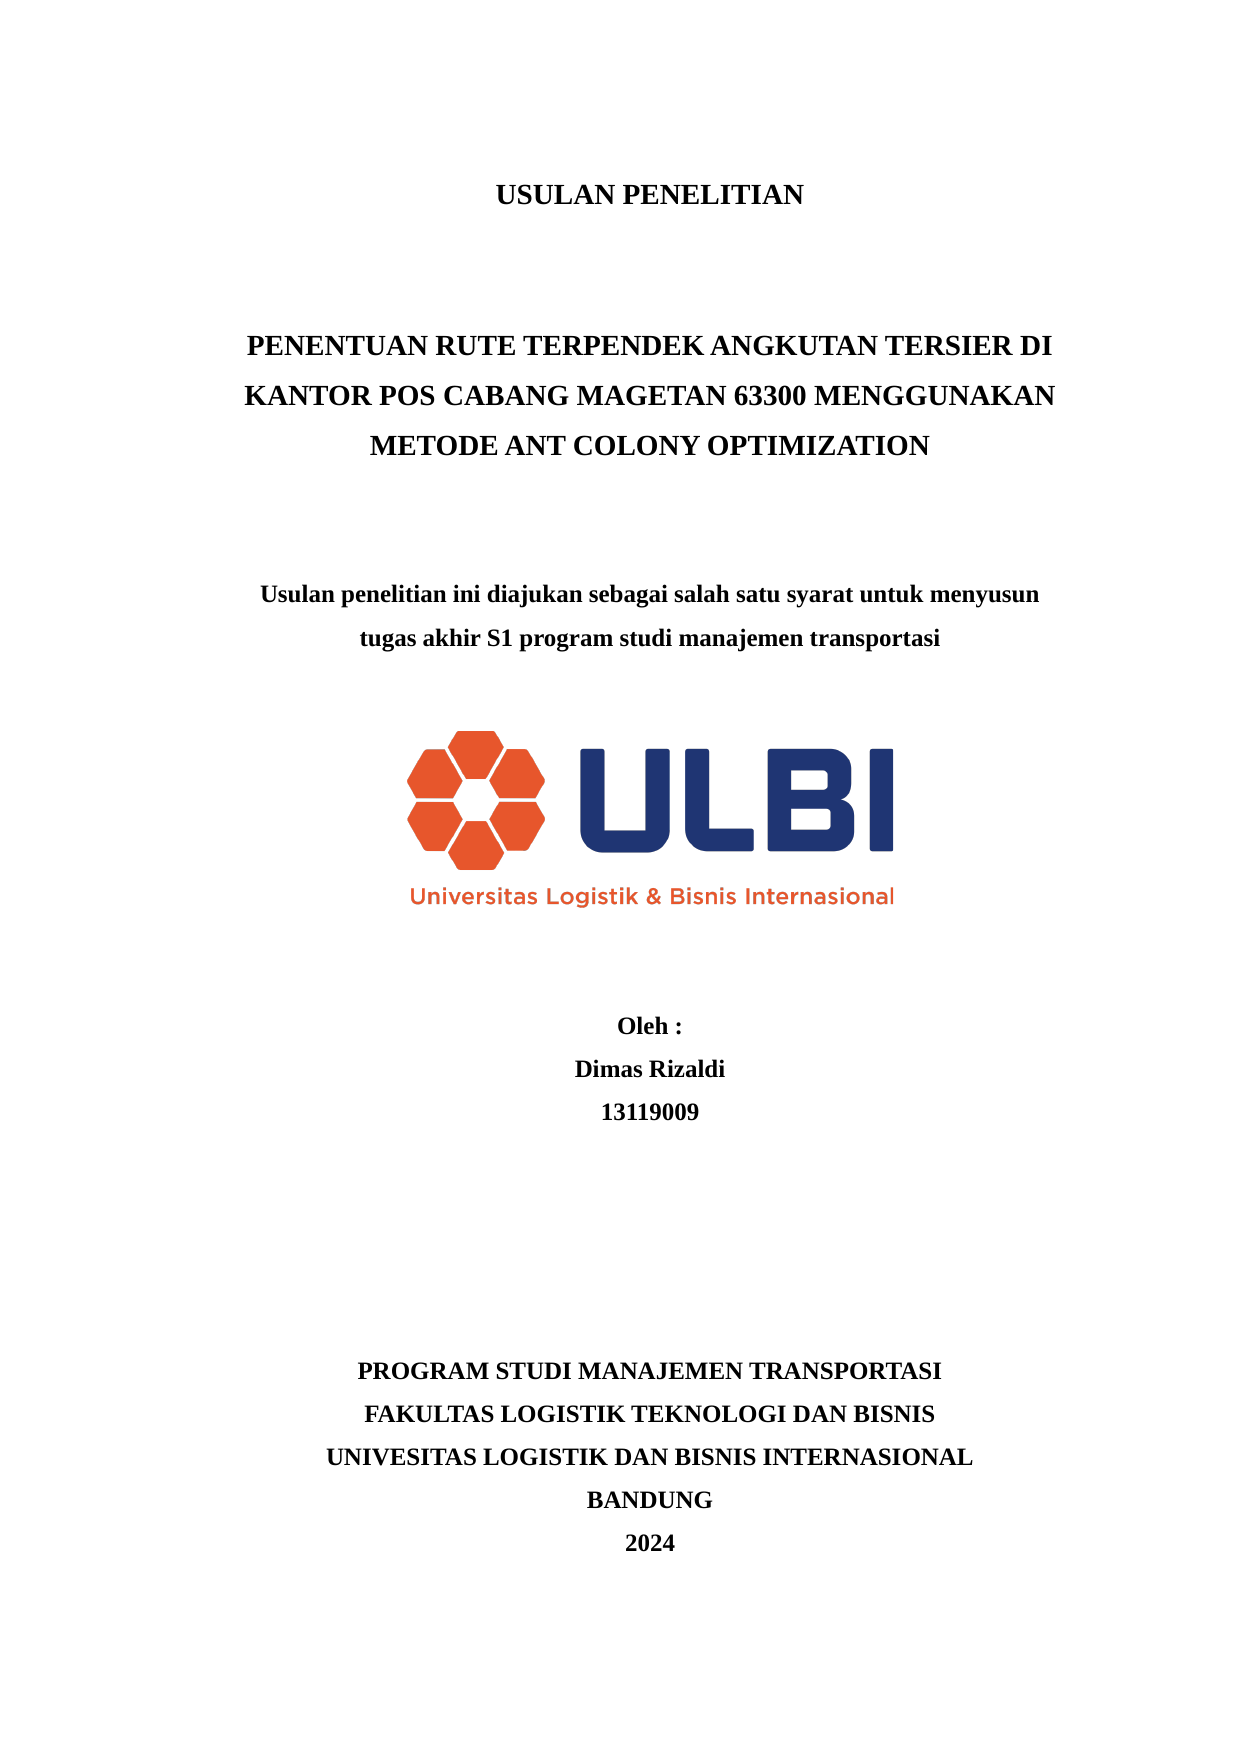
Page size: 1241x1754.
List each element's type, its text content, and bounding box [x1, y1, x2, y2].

text 13119009 [236, 1097, 1063, 1126]
text USULAN PENELITIAN [236, 177, 1063, 211]
text Dimas Rizaldi [236, 1054, 1063, 1083]
text Usulan penelitian ini diajukan sebagai salah satu syarat untuk menyusun tugas akhir S1 program studi manajemen transportasi [236, 579, 1063, 651]
text BANDUNG [236, 1485, 1063, 1514]
text PROGRAM STUDI MANAJEMEN TRANSPORTASI [236, 1356, 1063, 1384]
text Oleh : [236, 1011, 1063, 1039]
text 2024 [236, 1528, 1063, 1557]
picture [407, 731, 894, 908]
text FAKULTAS LOGISTIK TEKNOLOGI DAN BISNIS [236, 1399, 1063, 1428]
text PENENTUAN RUTE TERPENDEK ANGKUTAN TERSIER DI KANTOR POS CABANG MAGETAN 63300 MENGGUNAKAN METODE ANT COLONY OPTIMIZATION [236, 328, 1063, 462]
text UNIVESITAS LOGISTIK DAN BISNIS INTERNASIONAL [236, 1442, 1063, 1471]
